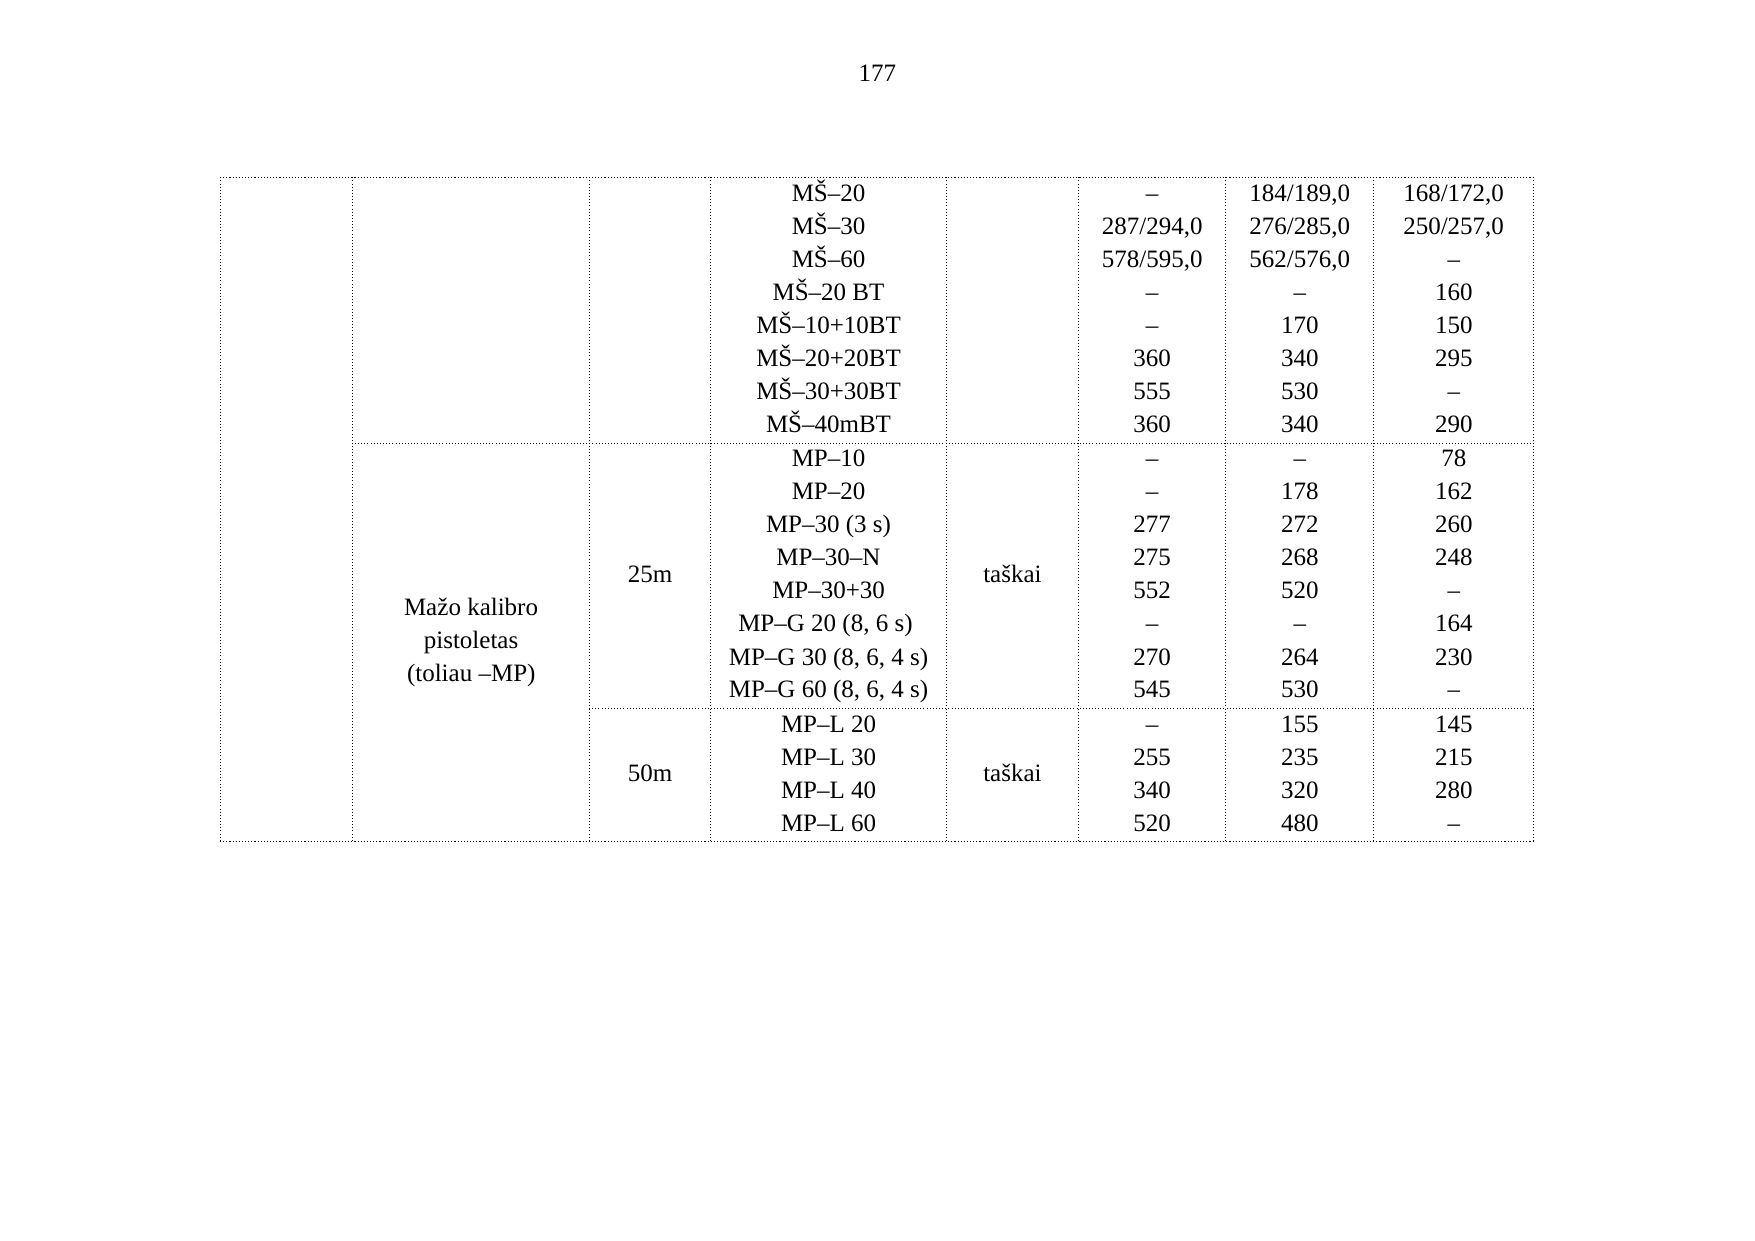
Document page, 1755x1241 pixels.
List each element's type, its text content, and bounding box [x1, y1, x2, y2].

table_cell 50m [590, 708, 710, 841]
table_cell – 178 272 268 520 – 264 530 [1226, 443, 1373, 708]
table_cell MŠ–20 MŠ–30 MŠ–60 MŠ–20 BT MŠ–10+10BT MŠ–20+20BT MŠ–30+30BT MŠ–40mBT [710, 177, 946, 442]
table_cell MP–10 MP–20 MP–30 (3 s) MP–30–N MP–30+30 MP–G 20 (8, 6 s) MP–G 30 (8, 6, 4 s) MP–G 60 (8, 6, 4 s) [710, 443, 946, 708]
table_cell 78 162 260 248 – 164 230 – [1373, 443, 1534, 708]
table_cell 145 215 280 – [1373, 708, 1534, 841]
table_cell [590, 177, 710, 442]
table_cell 184/189,0 276/285,0 562/576,0 – 170 340 530 340 [1226, 177, 1373, 442]
table_cell – – 277 275 552 – 270 545 [1078, 443, 1226, 708]
table_cell 155 235 320 480 [1226, 708, 1373, 841]
table_cell – 287/294,0 578/595,0 – – 360 555 360 [1078, 177, 1226, 442]
table_cell – 255 340 520 [1078, 708, 1226, 841]
table_cell taškai [946, 708, 1078, 841]
table_cell Mažo kalibro pistoletas (toliau –MP) [352, 443, 589, 841]
table_cell MP–L 20 MP–L 30 MP–L 40 MP–L 60 [710, 708, 946, 841]
table_cell taškai [946, 443, 1078, 708]
table_cell 25m [590, 443, 710, 708]
table_cell 168/172,0 250/257,0 – 160 150 295 – 290 [1373, 177, 1534, 442]
table_cell [221, 177, 352, 841]
table_cell [946, 177, 1078, 442]
table_cell [352, 177, 589, 442]
